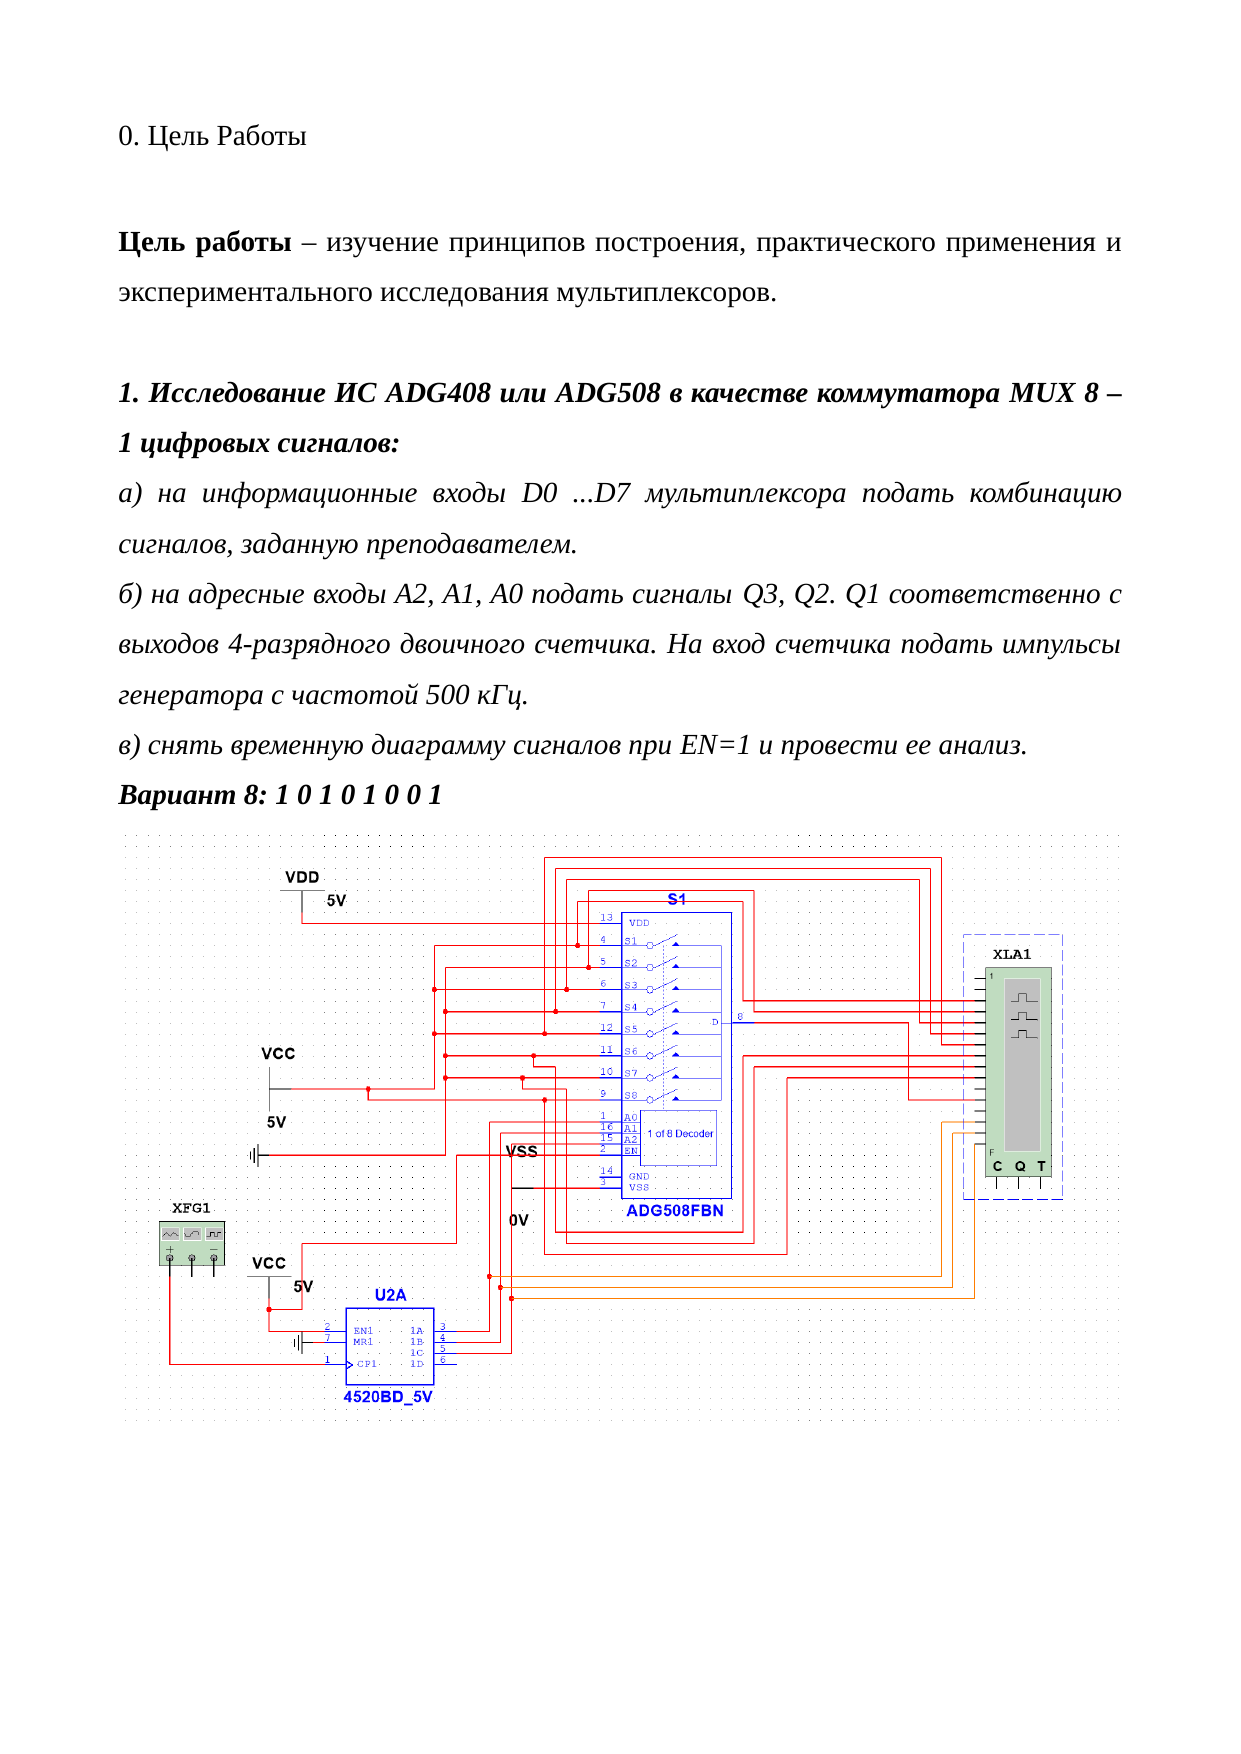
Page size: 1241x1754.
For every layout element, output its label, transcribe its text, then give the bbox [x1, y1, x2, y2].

text в) снять временную диаграмму сигналов при EN=1 и провести ее анализ. [118, 727, 1122, 761]
picture [118, 827, 1123, 1425]
subtitle 0. Цель Работы [118, 118, 1122, 152]
text б) на адресные входы А2, А1, А0 подать сигналы Q3, Q2. Q1 соответственно c выходов 4-разрядного двоичного счетчика. На вход счетчика подать импульсы генератора с частотой 500 кГц. [118, 576, 1122, 710]
text а) на информационные входы D0 ...D7 мультиплексора подать комбинацию сигналов, заданную преподавателем. [118, 476, 1122, 559]
text Вариант 8: 1 0 1 0 1 0 0 1 [118, 777, 1122, 811]
text Цель работы – изучение принципов построения, практического применения и экспериментального исследования мультиплексоров. [118, 224, 1122, 308]
text 1. Исследование ИС ADG408 или ADG508 в качестве коммутатора MUX 8 – 1 цифровых сигналов: [118, 375, 1122, 459]
